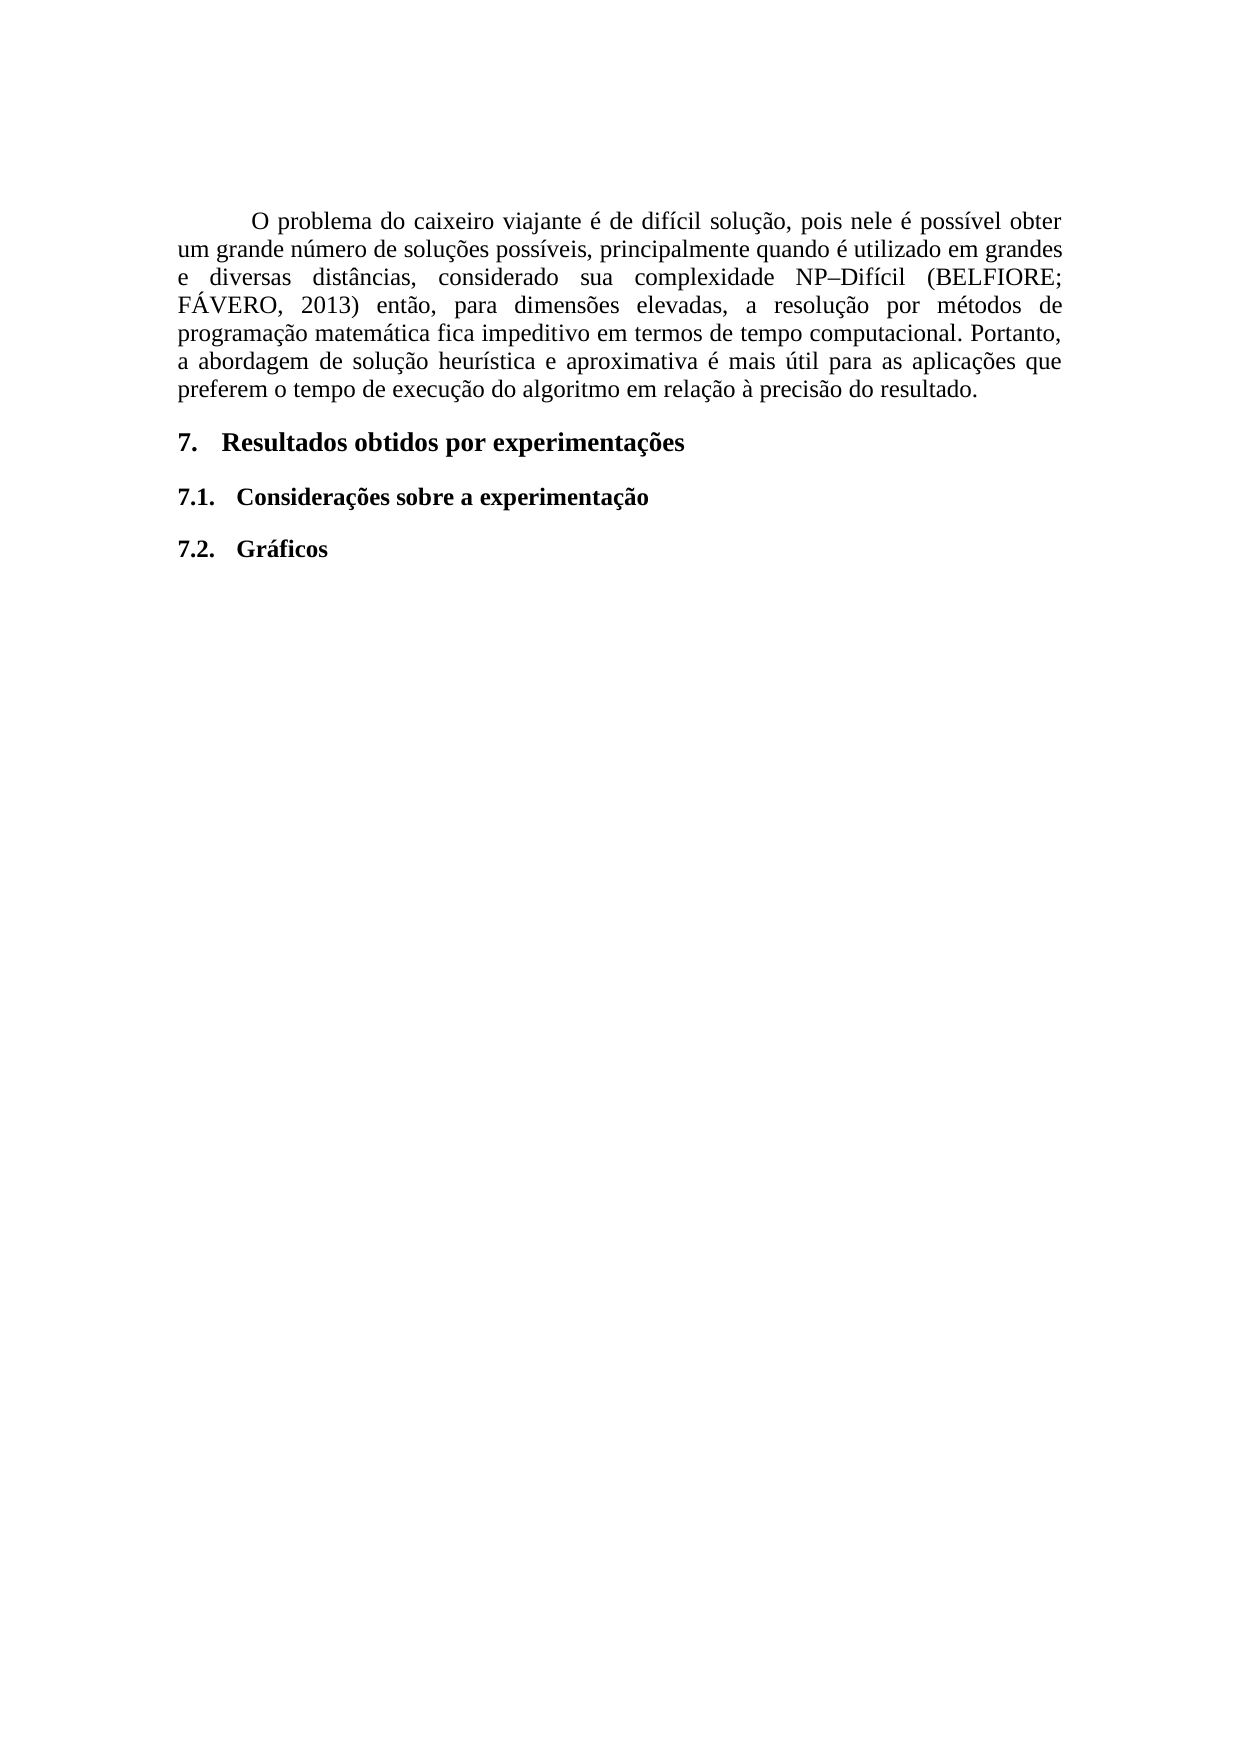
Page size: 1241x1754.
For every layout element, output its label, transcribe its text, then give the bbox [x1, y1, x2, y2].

title Considerações sobre a experimentação [177, 482, 1063, 510]
title Resultados obtidos por experimentações [177, 428, 1063, 458]
title Gráficos [177, 535, 1063, 563]
text O problema do caixeiro viajante é de difícil solução, pois nele é possível obter um grande número de soluções possíveis, principalmente quando é utilizado em grandes e diversas distâncias, considerado sua complexidade NP–Difícil (BELFIORE; FÁVERO, 2013) então, para dimensões elevadas, a resolução por métodos de programação matemática fica impeditivo em termos de tempo computacional. Portanto, a abordagem de solução heurística e aproximativa é mais útil para as aplicações que preferem o tempo de execução do algoritmo em relação à precisão do resultado. [177, 207, 1063, 403]
